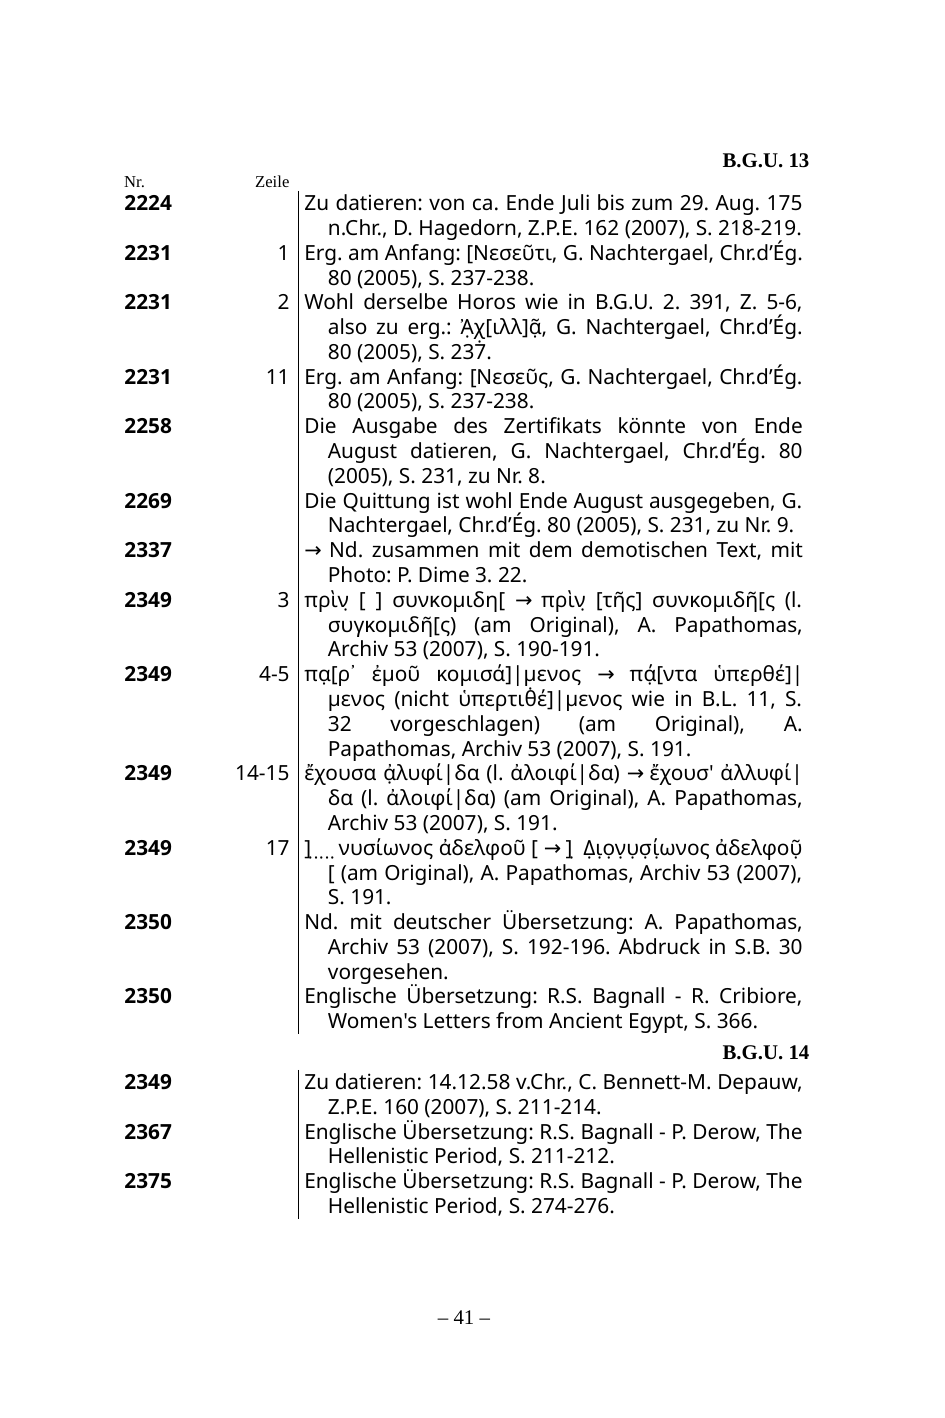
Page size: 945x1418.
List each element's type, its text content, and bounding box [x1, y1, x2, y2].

table_cell 2231 [118, 240, 207, 290]
table_cell 2231 [118, 364, 207, 414]
table_cell Englische Übersetzung: R.S. Bagnall - P. Derow, The Hellenistic Period, S. 274-276. [299, 1169, 809, 1218]
table_cell 2349 [118, 662, 207, 761]
table_cell Englische Übersetzung: R.S. Bagnall - P. Derow, The Hellenistic Period, S. 211-212. [299, 1119, 809, 1169]
table_cell Erg. am Anfang: [Νεσεῦτι, G. Nachtergael, Chr.d’Ég. 80 (2005), S. 237-238. [299, 240, 809, 290]
table_cell 2350 [118, 910, 207, 984]
table_header [207, 1070, 298, 1119]
table_cell [207, 910, 298, 984]
table_cell 11 [207, 364, 298, 414]
table_cell 3 [207, 588, 298, 662]
table_cell πα̣[ρ᾽ ἐμοῦ κομισά]|μ̣ενος → πά̣[ντα ὑπερθέ]|μενος (nicht ὑπερτιθέ]|μενος wie in B.L. 11, S. 32 vorgeschlagen) (am Original), A. Papathomas, Archiv 53 (2007), S. 191. [299, 662, 809, 761]
table_cell 2 [207, 290, 298, 364]
table_cell Englische Übersetzung: R.S. Bagnall - R. Cribiore, Women's Letters from Ancient Egypt, S. 366. [299, 984, 809, 1034]
table_cell 2337 [118, 538, 207, 587]
table_cell [207, 538, 298, 587]
table_cell Erg. am Anfang: [Νεσεῦς, G. Nachtergael, Chr.d’Ég. 80 (2005), S. 237-238. [299, 364, 809, 414]
table_cell [207, 984, 298, 1034]
table_cell [207, 1169, 298, 1218]
subtitle B.G.U. 14 [118, 1040, 809, 1064]
table_cell 2258 [118, 414, 207, 488]
table_cell 2349 [118, 761, 207, 835]
table_cell [207, 1119, 298, 1169]
table_cell Die Ausgabe des Zertifikats könnte von Ende August datieren, G. Nachtergael, Chr.d’Ég. 80 (2005), S. 231, zu Nr. 8. [299, 414, 809, 488]
table_header Zu datieren: 14.12.58 v.Chr., C. Bennett-M. Depauw, Z.P.E. 160 (2007), S. 211-214. [299, 1070, 809, 1119]
table_cell Wohl derselbe Horos wie in B.G.U. 2. 391, Z. 5-6, also zu erg.: Ἀ̣χ̣[ιλλ]ᾶ̣, G. Nachtergael, Chr.d’Ég. 80 (2005), S. 237. [299, 290, 809, 364]
table_cell 2231 [118, 290, 207, 364]
table_cell 1 [207, 240, 298, 290]
table_cell Die Quittung ist wohl Ende August ausgegeben, G. Nachtergael, Chr.d’Ég. 80 (2005), S. 231, zu Nr. 9. [299, 488, 809, 538]
table_cell 2367 [118, 1119, 207, 1169]
table_cell 2350 [118, 984, 207, 1034]
table_cell πρὶν̣ [ ] συνκομιδη[ → πρὶν̣ [τῆς] συνκομιδῆ[ς (l. συγκομιδῆ[ς) (am Original), A. Papathomas, Archiv 53 (2007), S. 190-191. [299, 588, 809, 662]
table_cell 2349 [118, 588, 207, 662]
table_cell 17 [207, 835, 298, 910]
table_cell 2224 [118, 191, 207, 240]
table_cell → Nd. zusammen mit dem demotischen Text, mit Photo: P. Dime 3. 22. [299, 538, 809, 587]
table_cell ] ̣ ̣ ̣ ̣ ̣νυσίωνος ἀδελφοῦ [ → ] ̣ Δ̣ι̣ο̣ν̣υ̣σ̣ί̣ωνος ἀδελφοῦ̣ [ (am Original), A. Papathomas, Archiv 53 (2007), S. 191. [299, 835, 809, 910]
table_cell 2375 [118, 1169, 207, 1218]
table_cell Nd. mit deutscher Übersetzung: A. Papathomas, Archiv 53 (2007), S. 192-196. Abdruck in S.B. 30 vorgesehen. [299, 910, 809, 984]
table_cell ἔχουσα ἀ̣λυφί|δα (l. ἀλοιφί|δα) → ἔχουσ' ἀλλυφί|δα (l. ἀλοιφί|δα) (am Original), A. Papathomas, Archiv 53 (2007), S. 191. [299, 761, 809, 835]
table_cell [207, 191, 298, 240]
table_cell [207, 414, 298, 488]
table_cell 14-15 [207, 761, 298, 835]
table_cell [207, 488, 298, 538]
table_cell 2349 [118, 835, 207, 910]
table_cell 2269 [118, 488, 207, 538]
table_cell 4-5 [207, 662, 298, 761]
table_cell Zu datieren: von ca. Ende Juli bis zum 29. Aug. 175 n.Chr., D. Hagedorn, Z.P.E. 162 (2007), S. 218-219. [299, 191, 809, 240]
table_header 2349 [118, 1070, 207, 1119]
